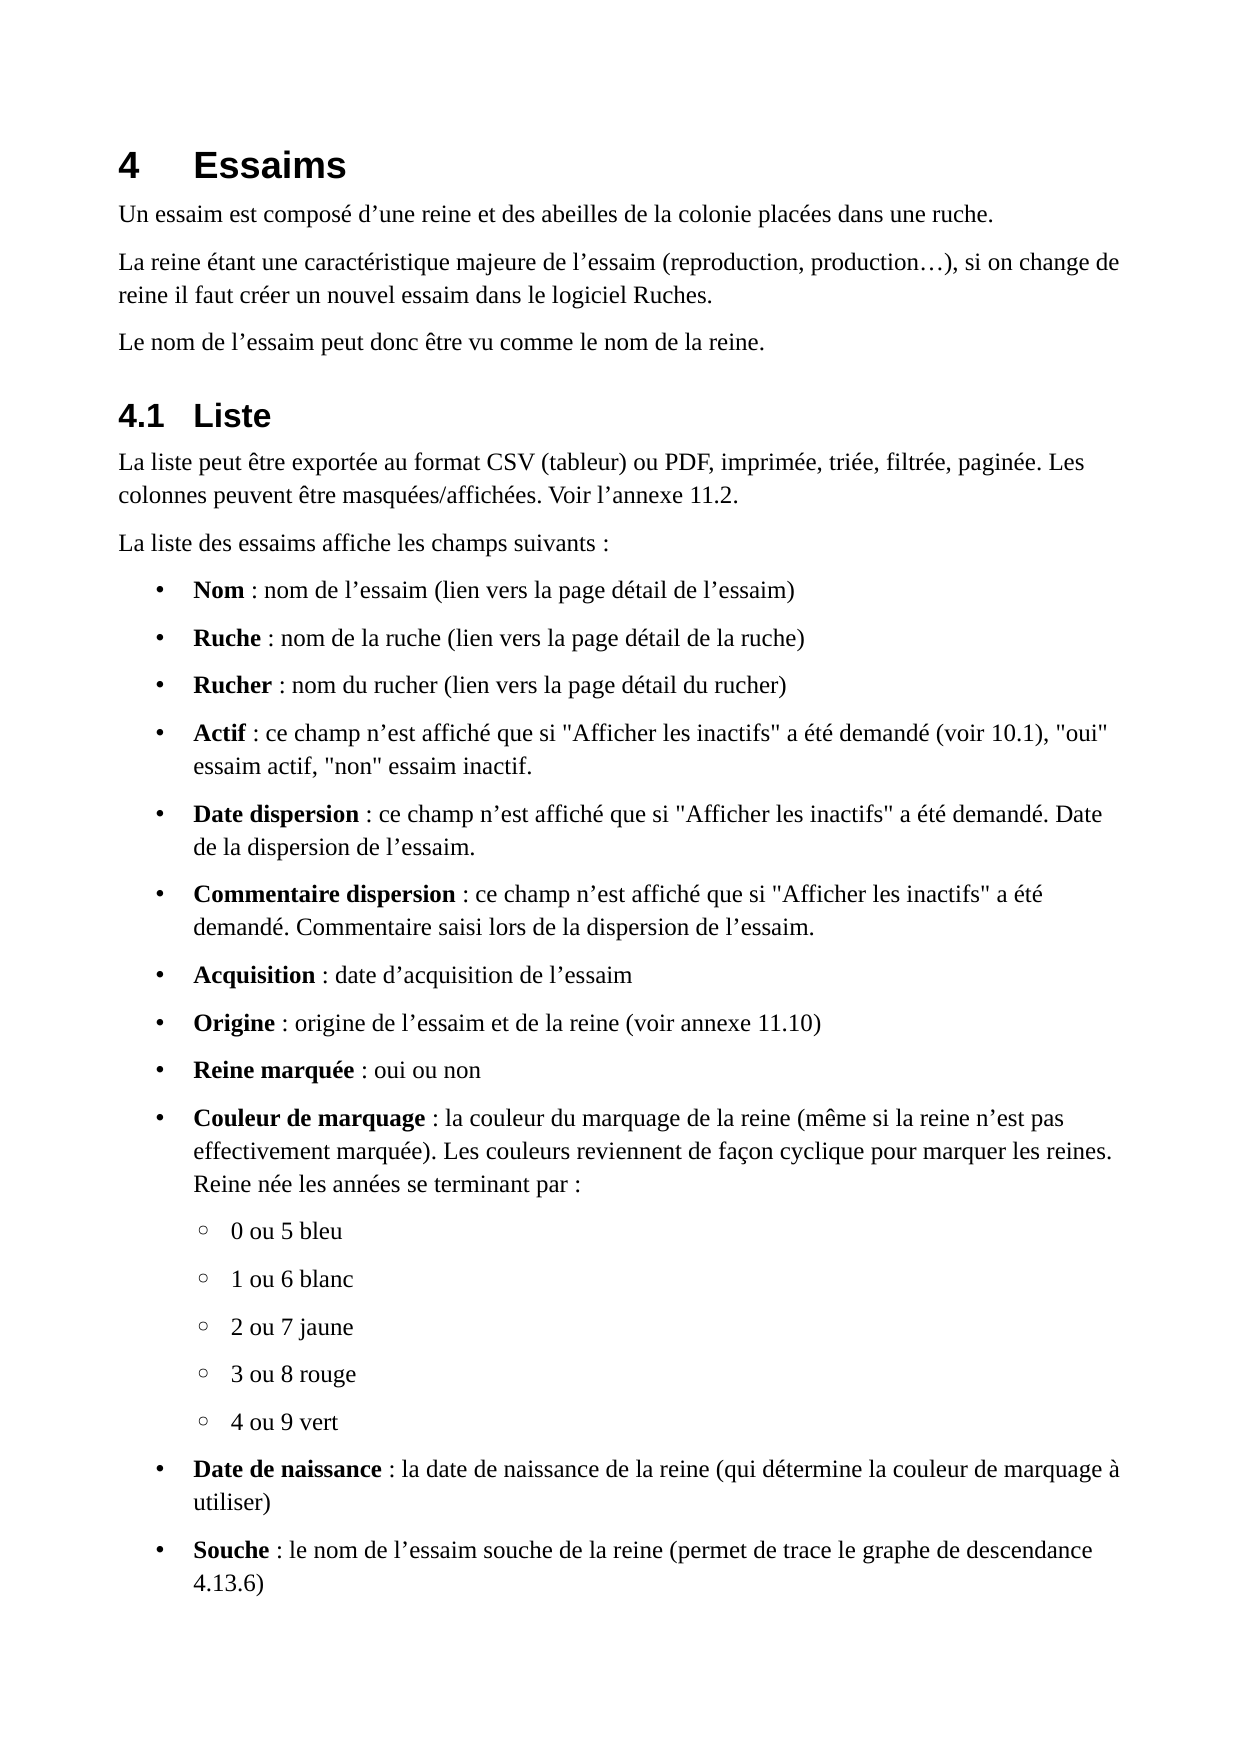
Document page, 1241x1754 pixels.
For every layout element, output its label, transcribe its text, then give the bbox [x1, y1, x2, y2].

list Actif : ce champ n’est affiché que si "Afficher les inactifs" a été demandé (voir 10.1), "oui" essaim actif, "non" essaim inactif. [156, 718, 1122, 780]
list Couleur de marquage : la couleur du marquage de la reine (même si la reine n’est pas effectivement marquée). Les couleurs reviennent de façon cyclique pour marquer les reines. Reine née les années se terminant par : [156, 1103, 1122, 1198]
subtitle Essaims [118, 143, 1122, 187]
list 0 ou 5 bleu [193, 1216, 1122, 1245]
list 4 ou 9 vert [193, 1407, 1122, 1436]
list 3 ou 8 rouge [193, 1359, 1122, 1388]
text Un essaim est composé d’une reine et des abeilles de la colonie placées dans une ruche. [118, 199, 1122, 228]
text La liste des essaims affiche les champs suivants : [118, 528, 1122, 556]
list 2 ou 7 jaune [193, 1312, 1122, 1340]
text Le nom de l’essaim peut donc être vu comme le nom de la reine. [118, 327, 1122, 356]
list Commentaire dispersion : ce champ n’est affiché que si "Afficher les inactifs" a été demandé. Commentaire saisi lors de la dispersion de l’essaim. [156, 879, 1122, 941]
text La liste peut être exportée au format CSV (tableur) ou PDF, imprimée, triée, filtrée, paginée. Les colonnes peuvent être masquées/affichées. Voir l’annexe 11.2. [118, 447, 1122, 509]
text La reine étant une caractéristique majeure de l’essaim (reproduction, production…), si on change de reine il faut créer un nouvel essaim dans le logiciel Ruches. [118, 247, 1122, 309]
list Reine marquée : oui ou non [156, 1055, 1122, 1084]
list Souche : le nom de l’essaim souche de la reine (permet de trace le graphe de descendance 4.13.6) [156, 1535, 1122, 1597]
subtitle Liste [118, 396, 1122, 434]
list 1 ou 6 blanc [193, 1264, 1122, 1293]
list Date dispersion : ce champ n’est affiché que si "Afficher les inactifs" a été demandé. Date de la dispersion de l’essaim. [156, 799, 1122, 861]
list Origine : origine de l’essaim et de la reine (voir annexe 11.10) [156, 1008, 1122, 1036]
list Acquisition : date d’acquisition de l’essaim [156, 960, 1122, 989]
list Date de naissance : la date de naissance de la reine (qui détermine la couleur de marquage à utiliser) [156, 1454, 1122, 1516]
list Ruche : nom de la ruche (lien vers la page détail de la ruche) [156, 623, 1122, 652]
list Rucher : nom du rucher (lien vers la page détail du rucher) [156, 671, 1122, 699]
list Nom : nom de l’essaim (lien vers la page détail de l’essaim) [156, 575, 1122, 604]
